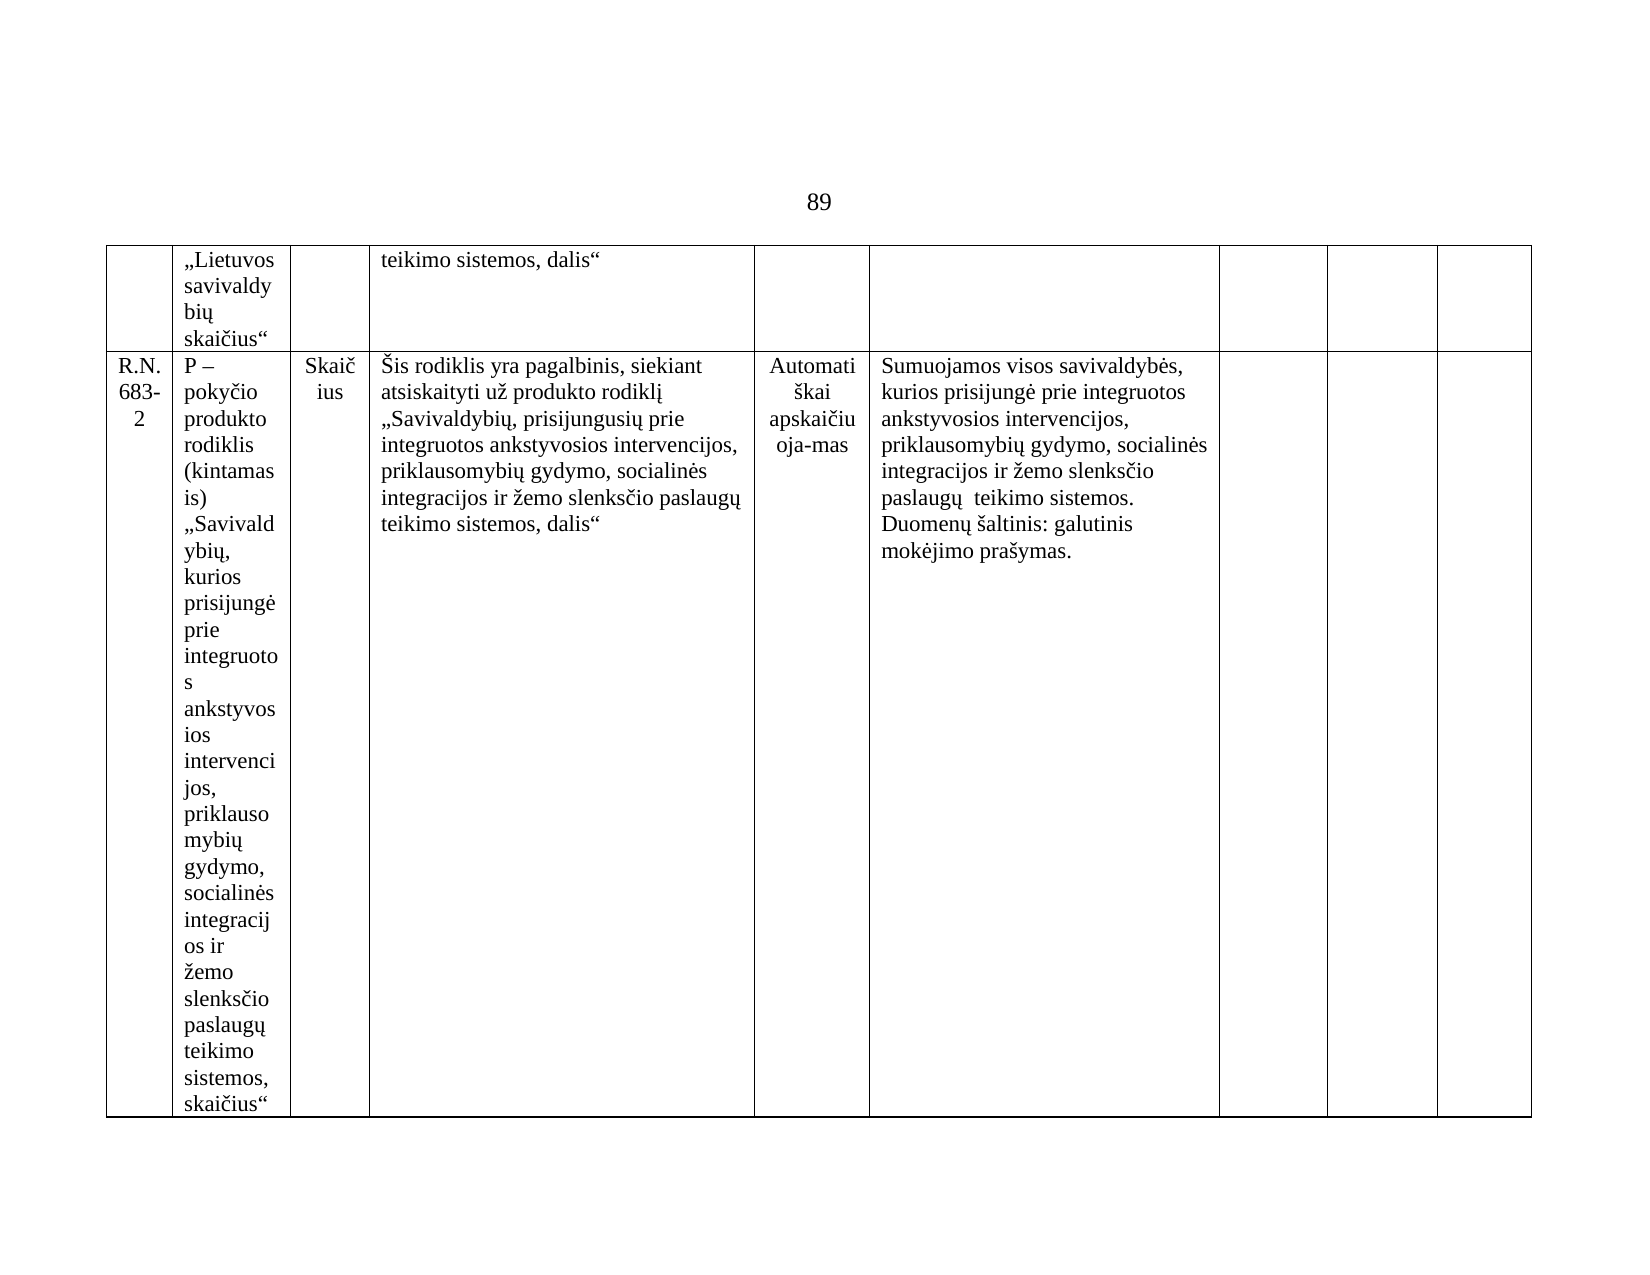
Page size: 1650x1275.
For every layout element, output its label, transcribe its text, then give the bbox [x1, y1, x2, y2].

table_cell [107, 246, 172, 351]
table_cell teikimo sistemos, dalis“ [370, 246, 754, 351]
table_cell „Lietuvos savivaldybių skaičius“ [173, 246, 290, 351]
table_cell [291, 246, 369, 351]
table_cell Šis rodiklis yra pagalbinis, siekiant atsiskaityti už produkto rodiklį „Savivaldybių, prisijungusių prie integruotos ankstyvosios intervencijos, priklausomybių gydymo, socialinės integracijos ir žemo slenksčio paslaugų teikimo sistemos, dalis“ [370, 352, 754, 1116]
table_cell Sumuojamos visos savivaldybės, kurios prisijungė prie integruotos ankstyvosios intervencijos, priklausomybių gydymo, socialinės integracijos ir žemo slenksčio paslaugų teikimo sistemos. Duomenų šaltinis: galutinis mokėjimo prašymas. [870, 352, 1219, 1116]
table_cell Automatiškai apskaičiuoja-mas [755, 352, 869, 1116]
table_cell P – pokyčio produkto rodiklis (kintamasis) „Savivaldybių, kurios prisijungė prie integruotos ankstyvosios intervencijos, priklausomybių gydymo, socialinės integracijos ir žemo slenksčio paslaugų teikimo sistemos, skaičius“ [173, 352, 290, 1116]
table_cell R.N.683-2 [107, 352, 172, 1116]
table_cell Skaičius [291, 352, 369, 1116]
table_cell [1438, 352, 1531, 1116]
table_cell [1438, 246, 1531, 351]
table_cell [755, 246, 869, 351]
table_cell [1328, 246, 1437, 351]
table_cell [870, 246, 1219, 351]
table_cell [1220, 352, 1327, 1116]
table_cell [1220, 246, 1327, 351]
table_cell [1328, 352, 1437, 1116]
